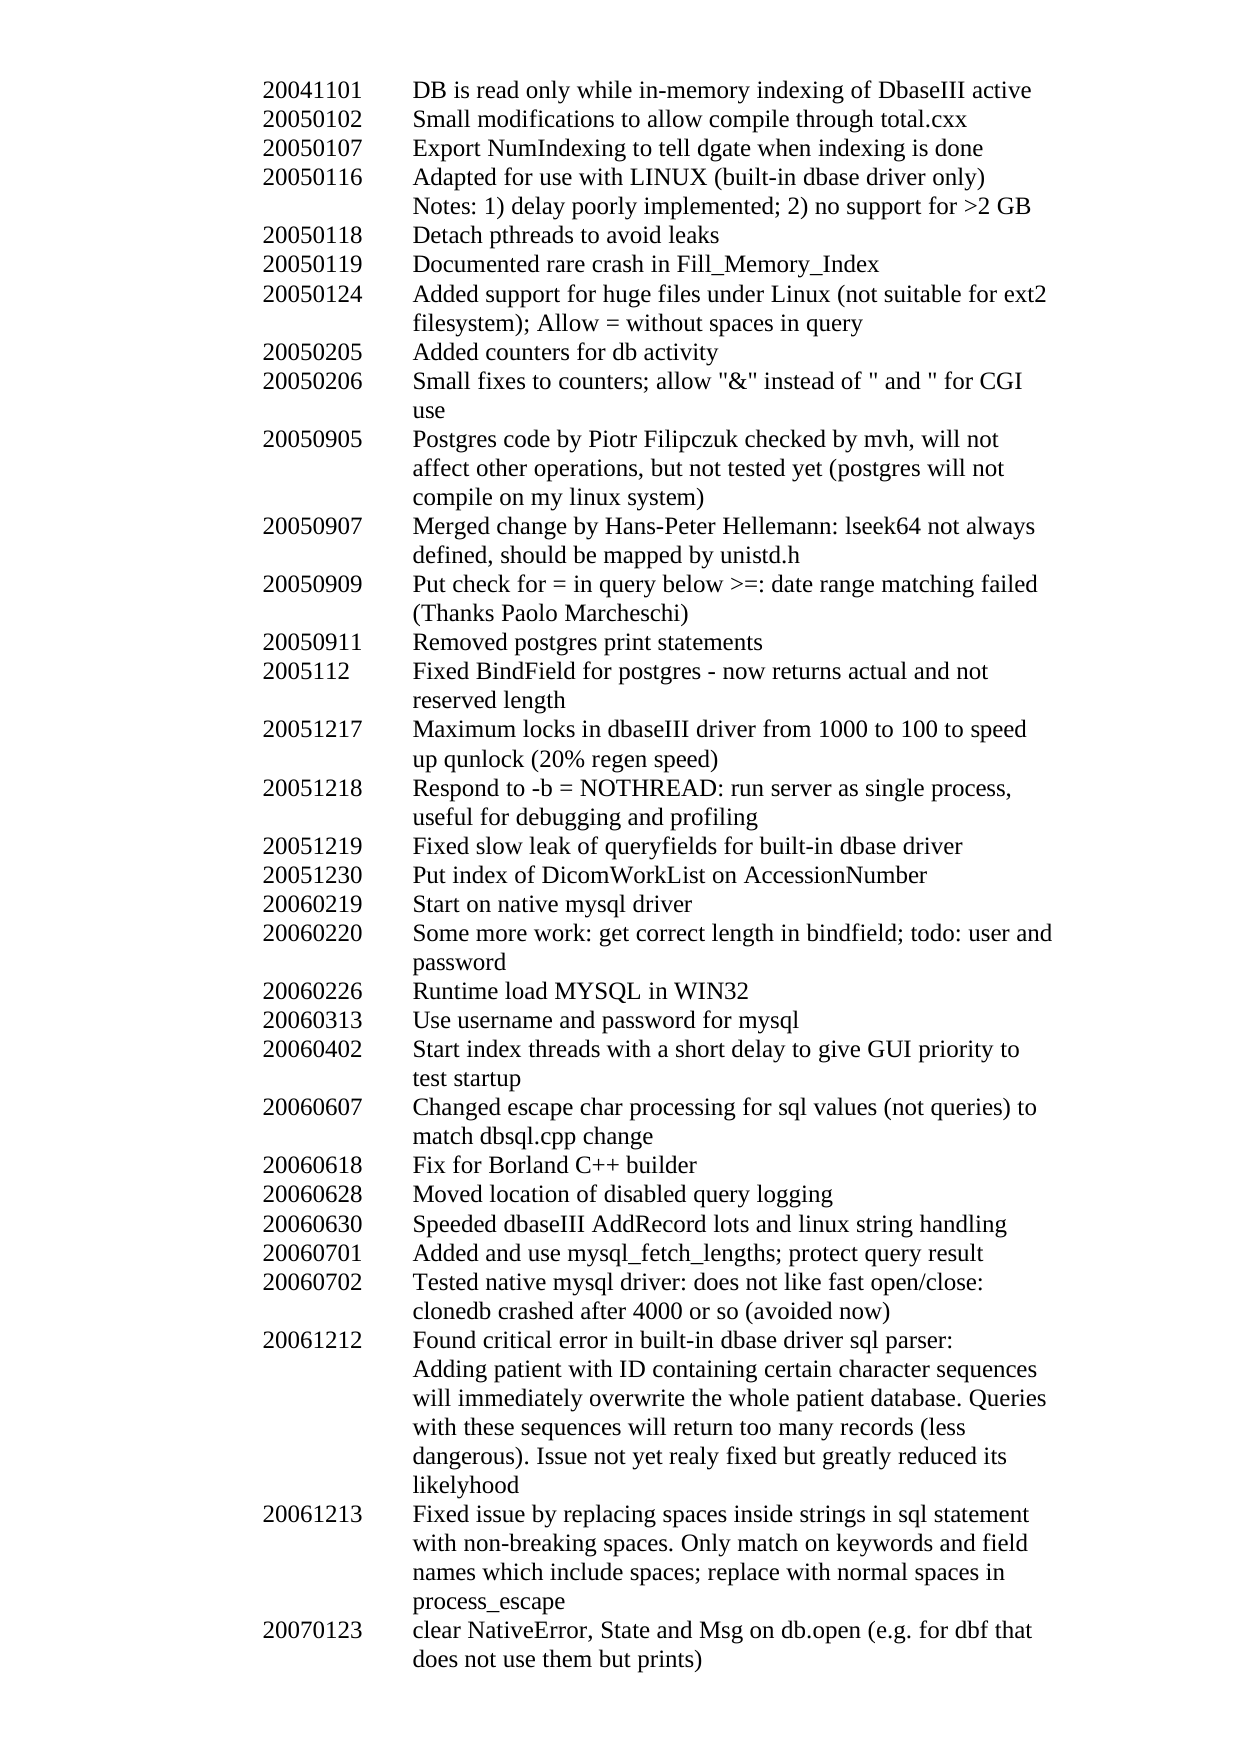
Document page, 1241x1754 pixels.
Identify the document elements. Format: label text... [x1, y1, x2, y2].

text 20060628 Moved location of disabled query logging [262, 1179, 1053, 1208]
text clonedb crashed after 4000 or so (avoided now) [262, 1296, 1053, 1325]
text 20050907 Merged change by Hans-Peter Hellemann: lseek64 not always defined, should be mapped by unistd.h [262, 511, 1053, 569]
text 20050124 Added support for huge files under Linux (not suitable for ext2 filesystem); Allow = without spaces in query [262, 278, 1053, 337]
text 20051230 Put index of DicomWorkList on AccessionNumber [262, 860, 1053, 889]
text 20051218 Respond to -b = NOTHREAD: run server as single process, useful for debugging and profiling [262, 772, 1053, 831]
text 20060220 Some more work: get correct length in bindfield; todo: user and password [262, 918, 1053, 976]
text 20061213 Fixed issue by replacing spaces inside strings in sql statement with non-breaking spaces. Only match on keywords and field names which include spaces; replace with normal spaces in process_escape [262, 1499, 1053, 1615]
text 20050102 Small modifications to allow compile through total.cxx [262, 104, 1053, 133]
text 20070123 clear NativeError, State and Msg on db.open (e.g. for dbf that does not use them but prints) [262, 1615, 1053, 1673]
text 20051219 Fixed slow leak of queryfields for built-in dbase driver [262, 831, 1053, 860]
text 20050909 Put check for = in query below >=: date range matching failed (Thanks Paolo Marcheschi) [262, 569, 1053, 627]
text 20060630 Speeded dbaseIII AddRecord lots and linux string handling [262, 1208, 1053, 1237]
text 20060313 Use username and password for mysql [187, 1005, 1053, 1034]
text 20041101 DB is read only while in-memory indexing of DbaseIII active [262, 75, 1053, 104]
text 20060701 Added and use mysql_fetch_lengths; protect query result [262, 1237, 1053, 1267]
text 20061212 Found critical error in built-in dbase driver sql parser: [262, 1325, 1053, 1354]
text 20060702 Tested native mysql driver: does not like fast open/close: [262, 1267, 1053, 1296]
text 20050205 Added counters for db activity [262, 337, 1053, 366]
text 20050116 Adapted for use with LINUX (built-in dbase driver only) [262, 162, 1053, 191]
text Notes: 1) delay poorly implemented; 2) no support for >2 GB [262, 191, 1053, 220]
text 2005112 Fixed BindField for postgres - now returns actual and not reserved length [262, 656, 1053, 714]
text 20050118 Detach pthreads to avoid leaks [262, 220, 1053, 249]
text 20060219 Start on native mysql driver [262, 889, 1053, 918]
text 20060618 Fix for Borland C++ builder [262, 1150, 1053, 1179]
text 20050206 Small fixes to counters; allow "&" instead of " and " for CGI use [262, 366, 1053, 424]
text 20060607 Changed escape char processing for sql values (not queries) to match dbsql.cpp change [262, 1092, 1053, 1150]
text 20050905 Postgres code by Piotr Filipczuk checked by mvh, will not affect other operations, but not tested yet (postgres will not compile on my linux system) [262, 424, 1053, 511]
text 20051217 Maximum locks in dbaseIII driver from 1000 to 100 to speed up qunlock (20% regen speed) [262, 714, 1053, 772]
text 20050107 Export NumIndexing to tell dgate when indexing is done [262, 133, 1053, 162]
text 20060402 Start index threads with a short delay to give GUI priority to test startup [262, 1034, 1053, 1092]
text 20050119 Documented rare crash in Fill_Memory_Index [262, 249, 1053, 278]
text 20060226 Runtime load MYSQL in WIN32 [262, 976, 1053, 1005]
text 20050911 Removed postgres print statements [187, 627, 1053, 656]
text Adding patient with ID containing certain character sequences will immediately overwrite the whole patient database. Queries with these sequences will return too many records (less dangerous). Issue not yet realy fixed but greatly reduced its likelyhood [262, 1354, 1053, 1499]
